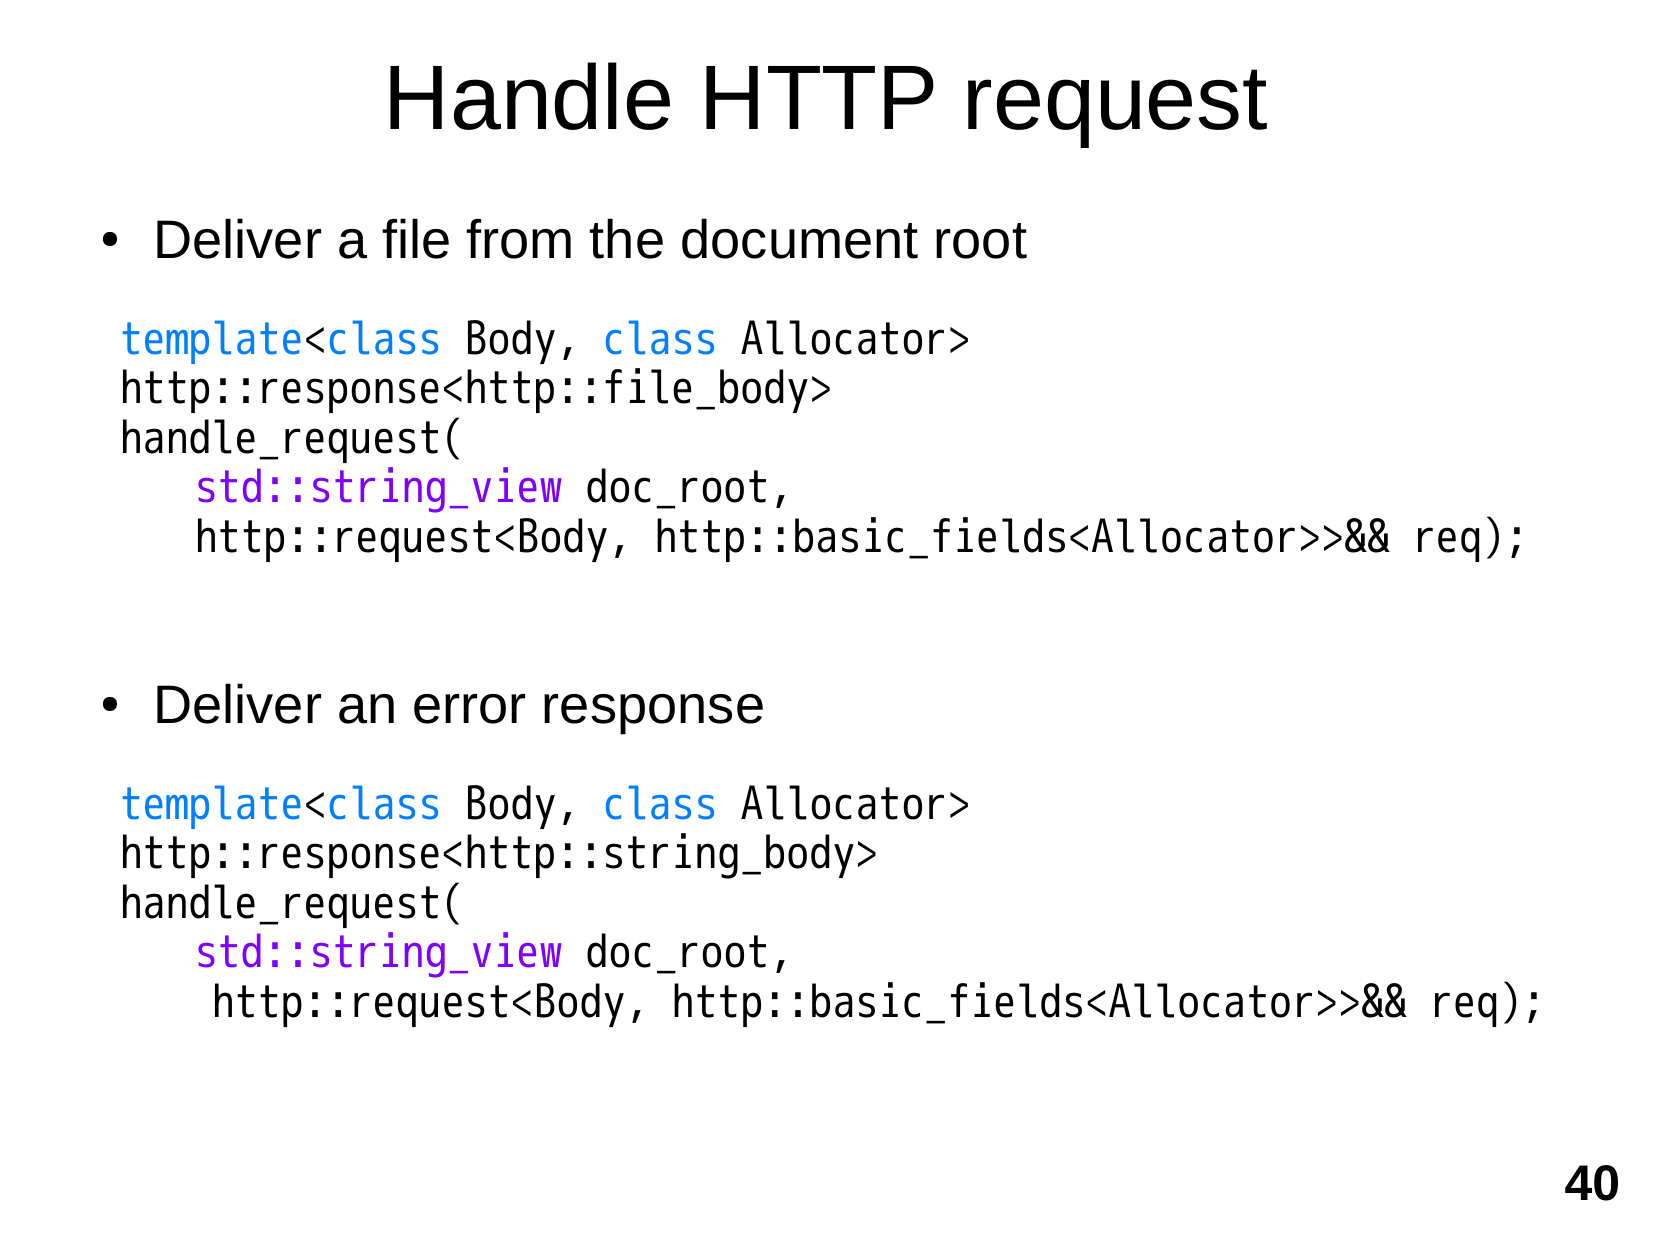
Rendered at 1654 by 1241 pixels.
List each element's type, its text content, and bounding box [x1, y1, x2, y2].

title Handle HTTP request [82, 15, 1571, 181]
text_box template<class Body, class Allocator> http::response<http::string_body> handle_request( std::string_view doc_root, http::request<Body, http::basic_fields<Allocator>>&& req); [105, 772, 1576, 1036]
list Deliver an error response [82, 675, 1571, 751]
text_box template<class Body, class Allocator> http::response<http::file_body> handle_request( std::string_view doc_root, http::request<Body, http::basic_fields<Allocator>>&& req); [104, 307, 1575, 571]
list Deliver a file from the document root [82, 210, 1571, 286]
